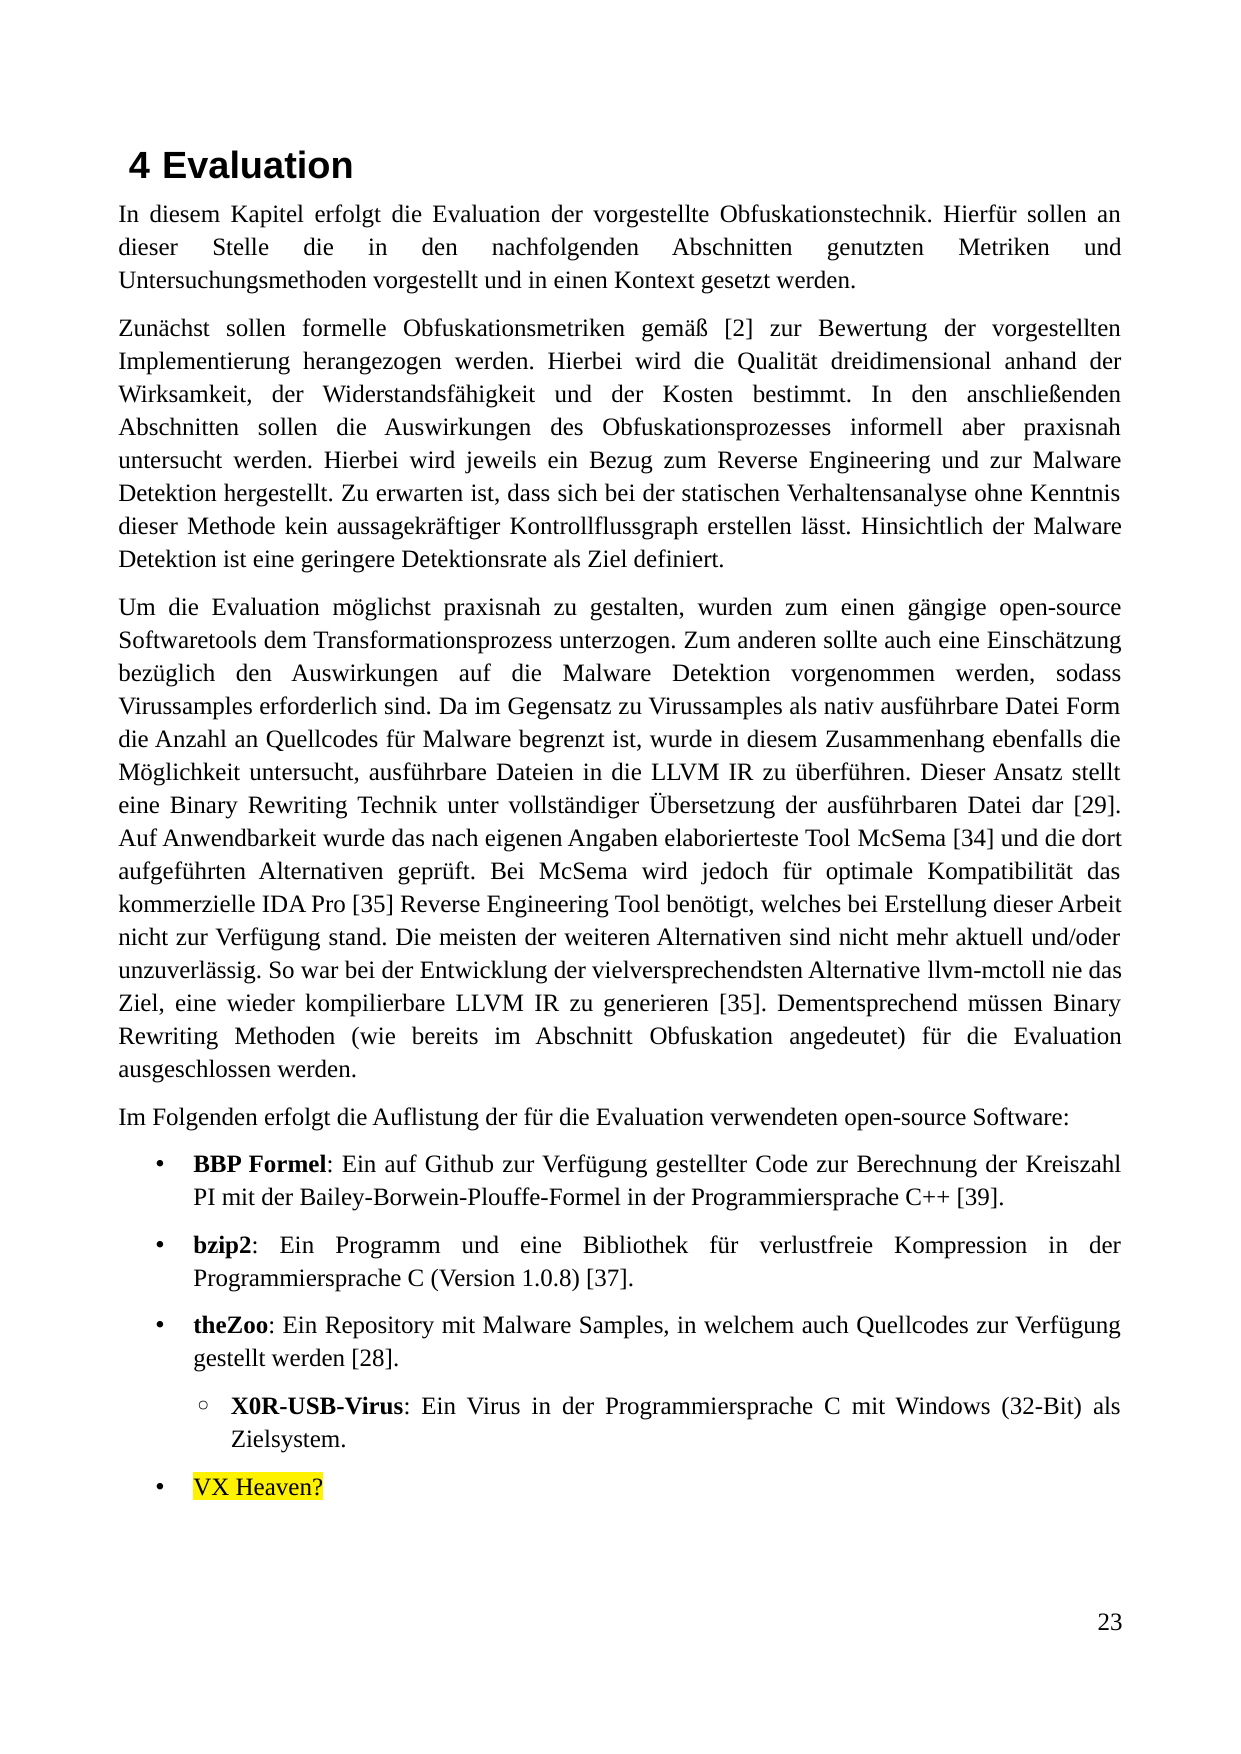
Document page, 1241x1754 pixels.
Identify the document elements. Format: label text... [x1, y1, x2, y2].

text Zunächst sollen formelle Obfuskationsmetriken gemäß [2] zur Bewertung der vorgestellten Implementierung herangezogen werden. Hierbei wird die Qualität dreidimensional anhand der Wirksamkeit, der Widerstandsfähigkeit und der Kosten bestimmt. In den anschließenden Abschnitten sollen die Auswirkungen des Obfuskationsprozesses informell aber praxisnah untersucht werden. Hierbei wird jeweils ein Bezug zum Reverse Engineering und zur Malware Detektion hergestellt. Zu erwarten ist, dass sich bei der statischen Verhaltensanalyse ohne Kenntnis dieser Methode kein aussagekräftiger Kontrollflussgraph erstellen lässt. Hinsichtlich der Malware Detektion ist eine geringere Detektionsrate als Ziel definiert. [118, 313, 1122, 573]
text Im Folgenden erfolgt die Auflistung der für die Evaluation verwendeten open-source Software: [118, 1102, 1122, 1130]
list BBP Formel: Ein auf Github zur Verfügung gestellter Code zur Berechnung der Kreiszahl PI mit der Bailey-Borwein-Plouffe-Formel in der Programmiersprache C++ [39]. [156, 1149, 1122, 1211]
text Um die Evaluation möglichst praxisnah zu gestalten, wurden zum einen gängige open-source Softwaretools dem Transformationsprozess unterzogen. Zum anderen sollte auch eine Einschätzung bezüglich den Auswirkungen auf die Malware Detektion vorgenommen werden, sodass Virussamples erforderlich sind. Da im Gegensatz zu Virussamples als nativ ausführbare Datei Form die Anzahl an Quellcodes für Malware begrenzt ist, wurde in diesem Zusammenhang ebenfalls die Möglichkeit untersucht, ausführbare Dateien in die LLVM IR zu überführen. Dieser Ansatz stellt eine Binary Rewriting Technik unter vollständiger Übersetzung der ausführbaren Datei dar [29]. Auf Anwendbarkeit wurde das nach eigenen Angaben elaborierteste Tool McSema [34] und die dort aufgeführten Alternativen geprüft. Bei McSema wird jedoch für optimale Kompatibilität das kommerzielle IDA Pro [35] Reverse Engineering Tool benötigt, welches bei Erstellung dieser Arbeit nicht zur Verfügung stand. Die meisten der weiteren Alternativen sind nicht mehr aktuell und/oder unzuverlässig. So war bei der Entwicklung der vielversprechendsten Alternative llvm-mctoll nie das Ziel, eine wieder kompilierbare LLVM IR zu generieren [35]. Dementsprechend müssen Binary Rewriting Methoden (wie bereits im Abschnitt Obfuskation angedeutet) für die Evaluation ausgeschlossen werden. [118, 592, 1122, 1083]
subtitle Evaluation [118, 143, 1122, 187]
list X0R-USB-Virus: Ein Virus in der Programmiersprache C mit Windows (32-Bit) als Zielsystem. [193, 1391, 1122, 1453]
list theZoo: Ein Repository mit Malware Samples, in welchem auch Quellcodes zur Verfügung gestellt werden [28]. [156, 1310, 1122, 1372]
text In diesem Kapitel erfolgt die Evaluation der vorgestellte Obfuskationstechnik. Hierfür sollen an dieser Stelle die in den nachfolgenden Abschnitten genutzten Metriken und Untersuchungsmethoden vorgestellt und in einen Kontext gesetzt werden. [118, 199, 1122, 294]
list bzip2: Ein Programm und eine Bibliothek für verlustfreie Kompression in der Programmiersprache C (Version 1.0.8) [37]. [156, 1230, 1122, 1292]
list VX Heaven? [156, 1472, 1122, 1500]
